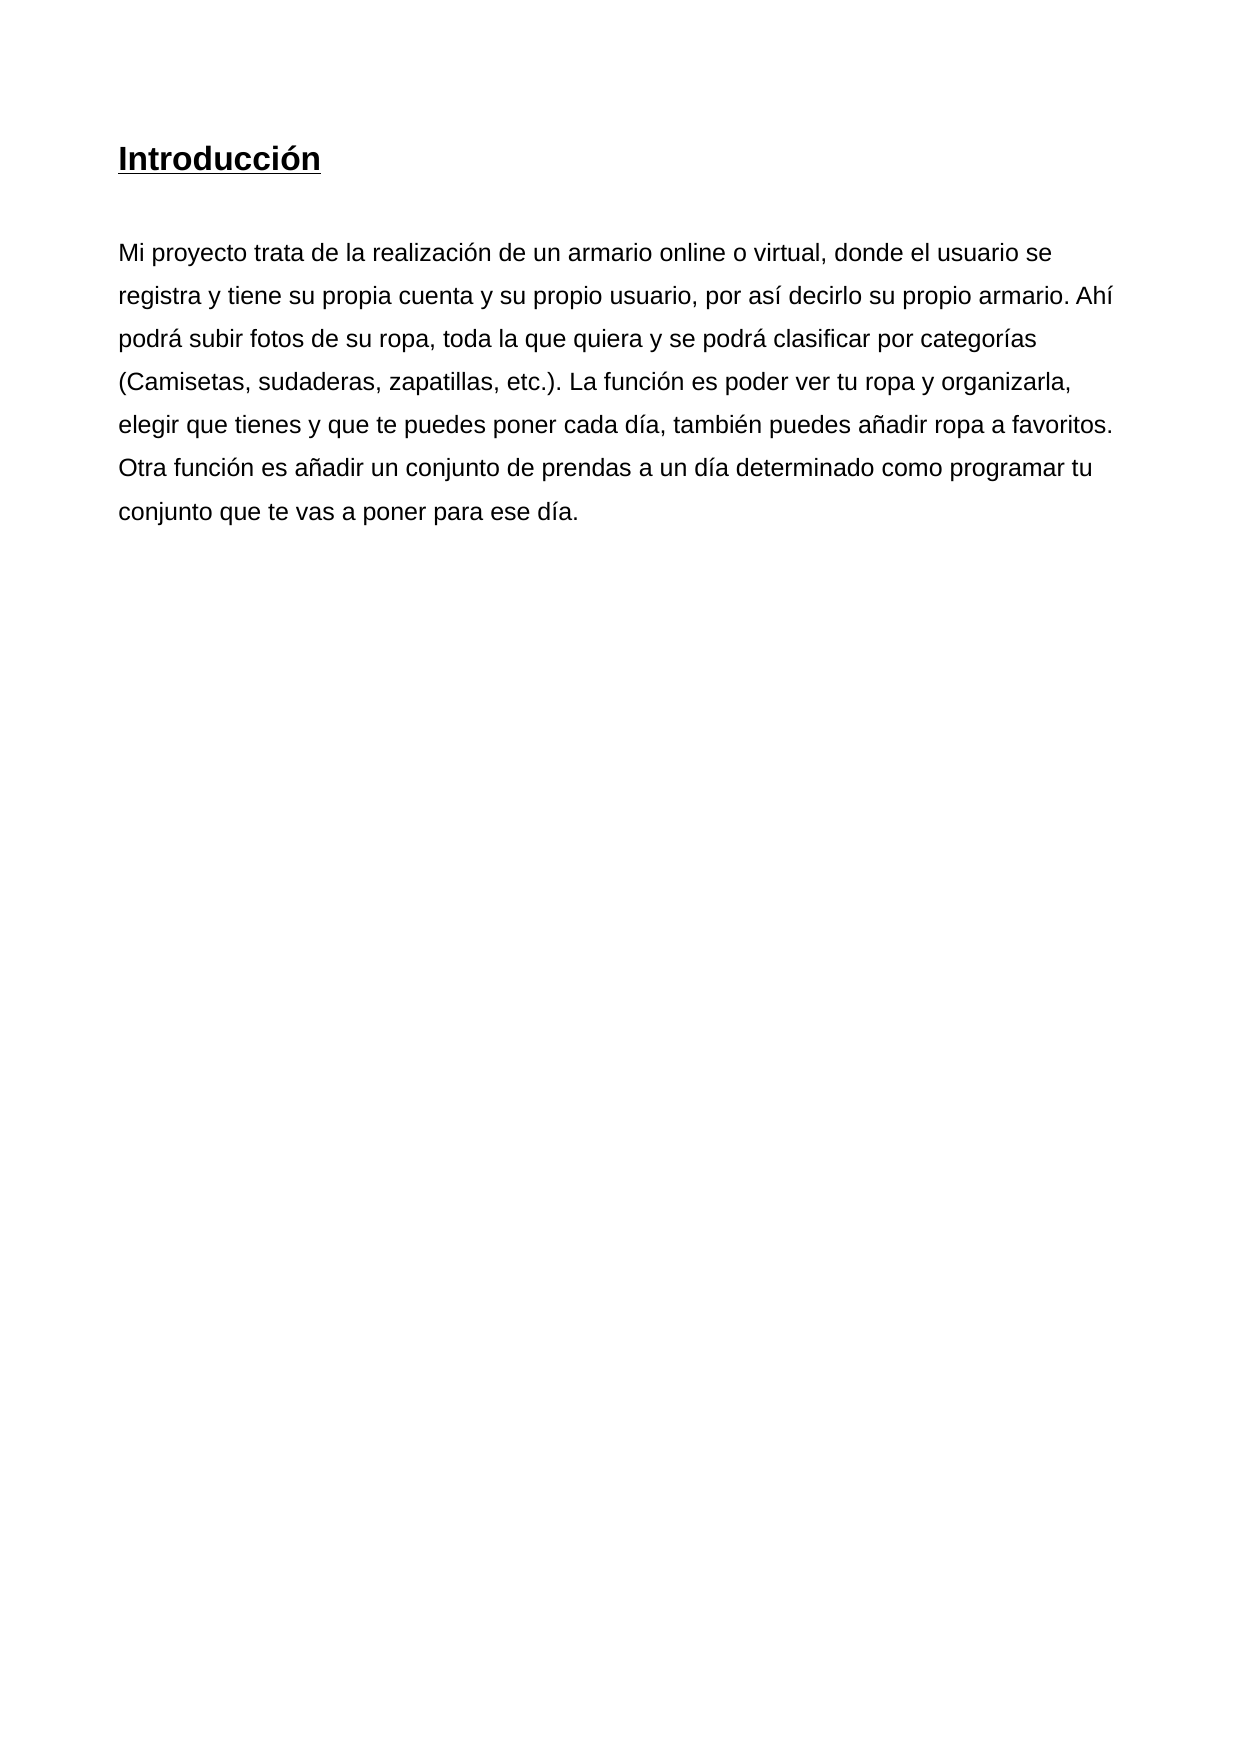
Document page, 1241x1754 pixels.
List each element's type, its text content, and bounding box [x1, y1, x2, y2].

subtitle Introducción [118, 139, 1122, 178]
text Mi proyecto trata de la realización de un armario online o virtual, donde el usuario se registra y tiene su propia cuenta y su propio usuario, por así decirlo su propio armario. Ahí podrá subir fotos de su ropa, toda la que quiera y se podrá clasificar por categorías (Camisetas, sudaderas, zapatillas, etc.). La función es poder ver tu ropa y organizarla, elegir que tienes y que te puedes poner cada día, también puedes añadir ropa a favoritos. Otra función es añadir un conjunto de prendas a un día determinado como programar tu conjunto que te vas a poner para ese día. [118, 238, 1122, 525]
